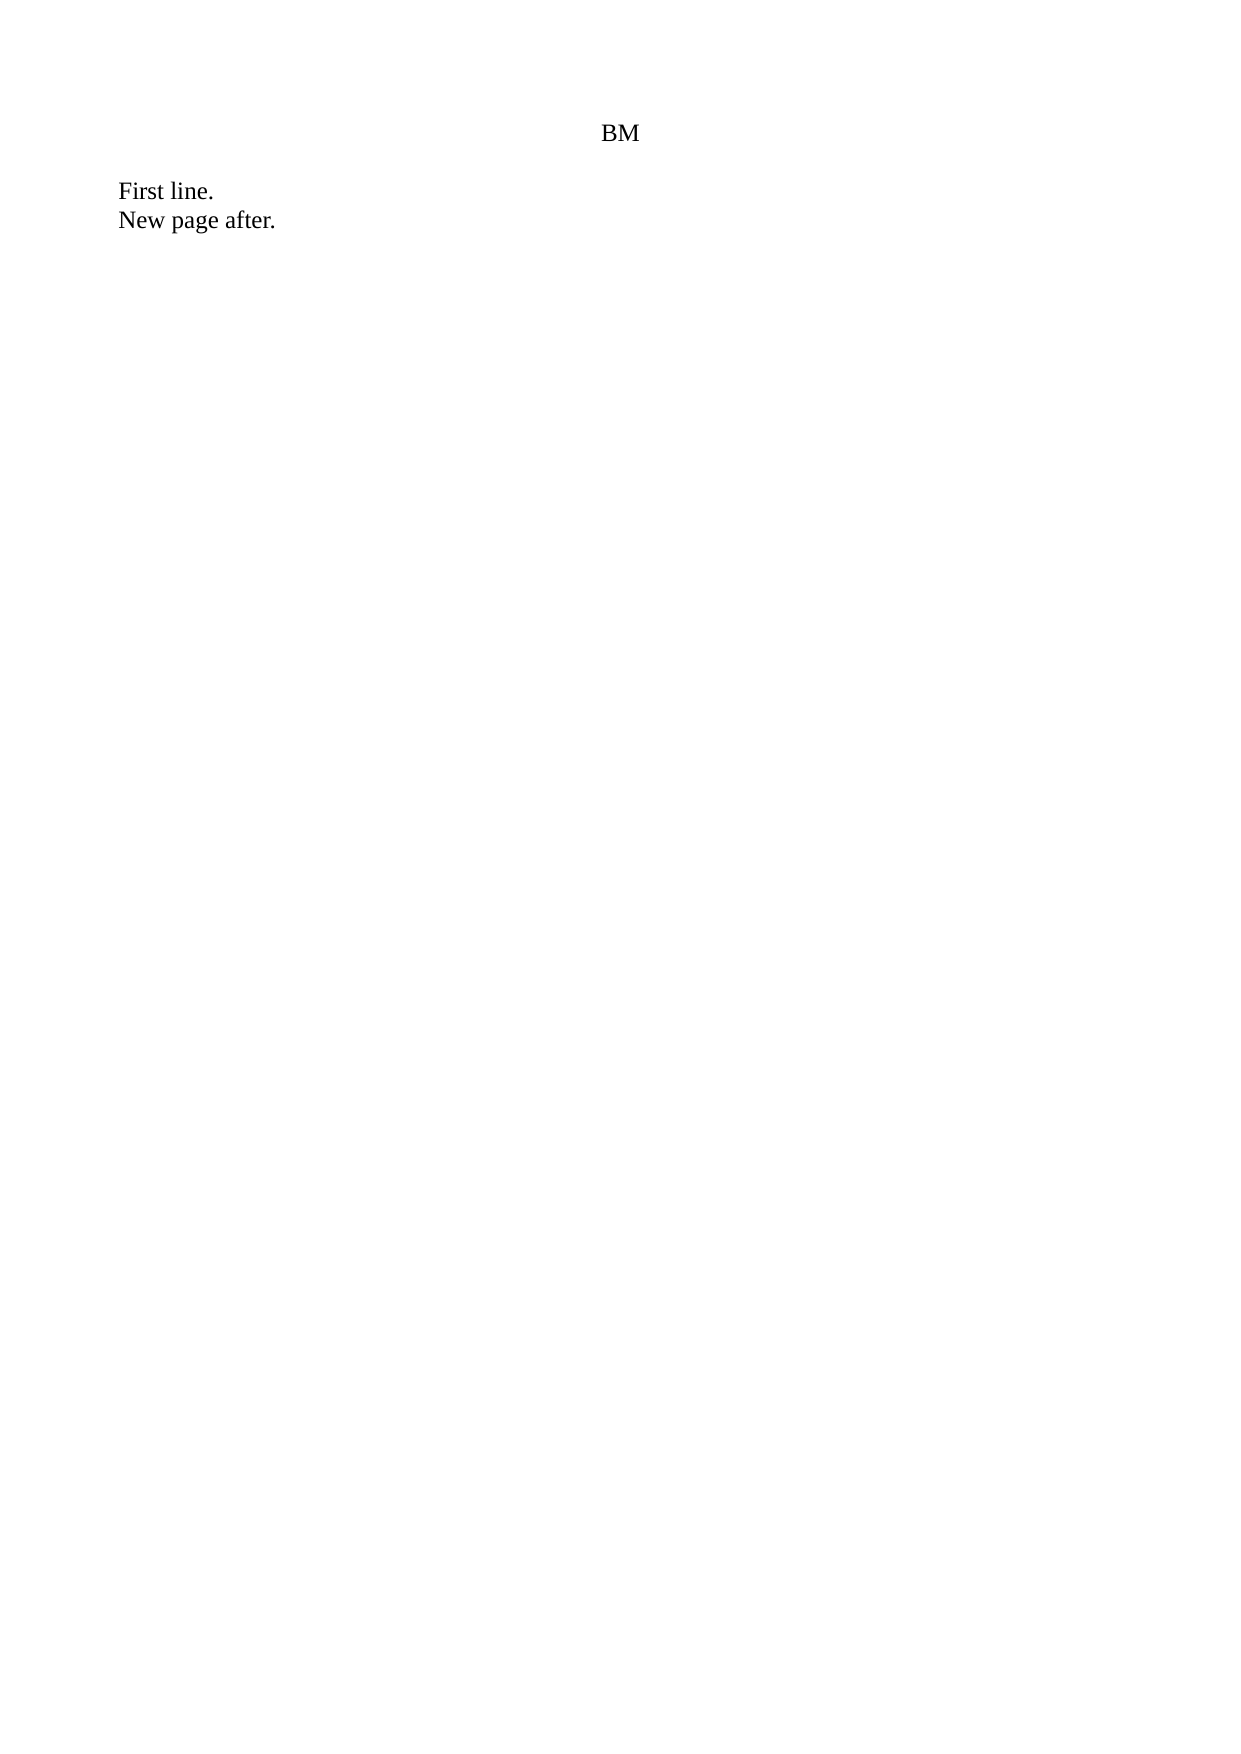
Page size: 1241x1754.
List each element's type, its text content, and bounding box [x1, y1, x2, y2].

text New page after. [118, 205, 1122, 234]
text First line. [118, 176, 1122, 205]
